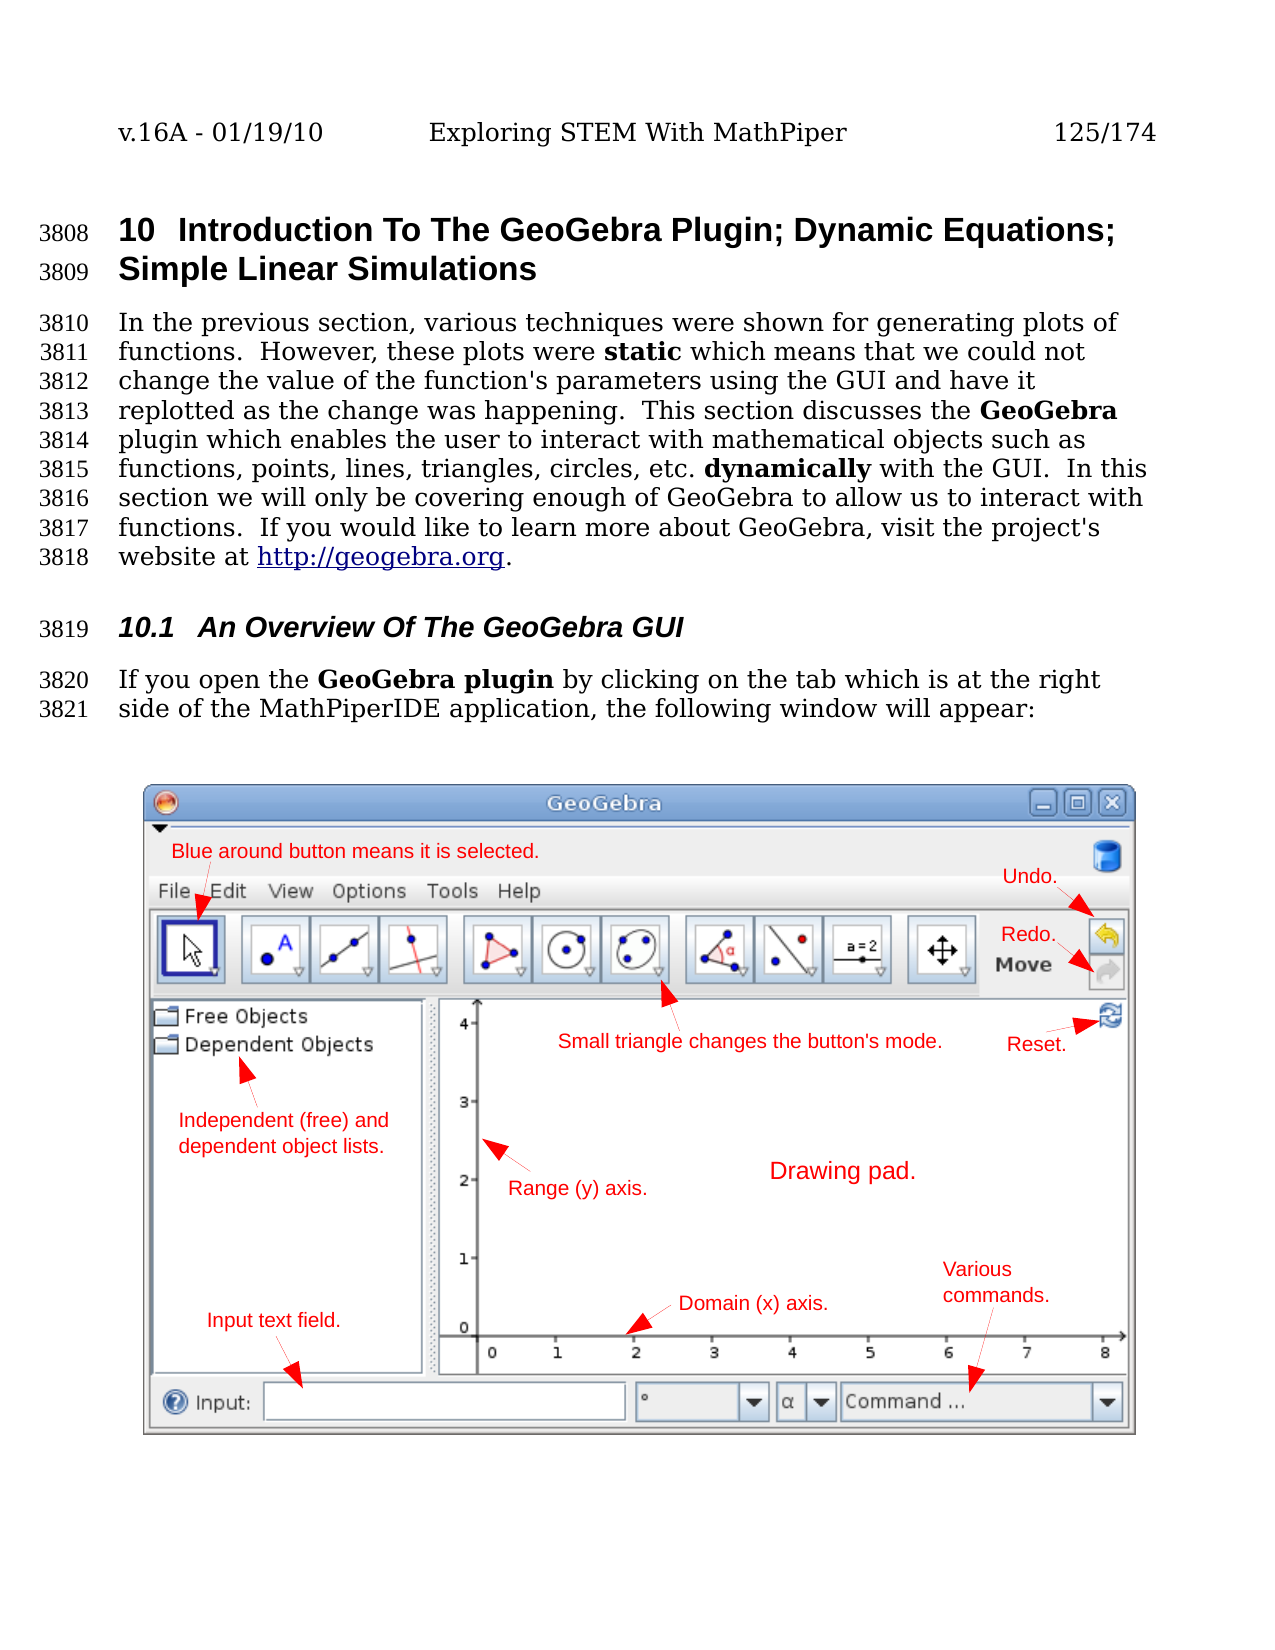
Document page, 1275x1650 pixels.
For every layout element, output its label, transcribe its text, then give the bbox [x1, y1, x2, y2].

text In the previous section, various techniques were shown for generating plots of functions. However, these plots were static which means that we could not change the value of the function's parameters using the GUI and have it replotted as the change was happening. This section discusses the GeoGebra plugin which enables the user to interact with mathematical objects such as functions, points, lines, triangles, circles, etc. dynamically with the GUI. In this section we will only be covering enough of GeoGebra to allow us to interact with functions. If you would like to learn more about GeoGebra, visit the project's website at http://geogebra.org. [118, 308, 1157, 571]
text If you open the GeoGebra plugin by clicking on the tab which is at the right side of the MathPiperIDE application, the following window will appear: [118, 665, 1157, 723]
subtitle An Overview Of The GeoGebra GUI [118, 610, 1157, 644]
subtitle Introduction To The GeoGebra Plugin; Dynamic Equations; Simple Linear Simulations [118, 210, 1157, 287]
